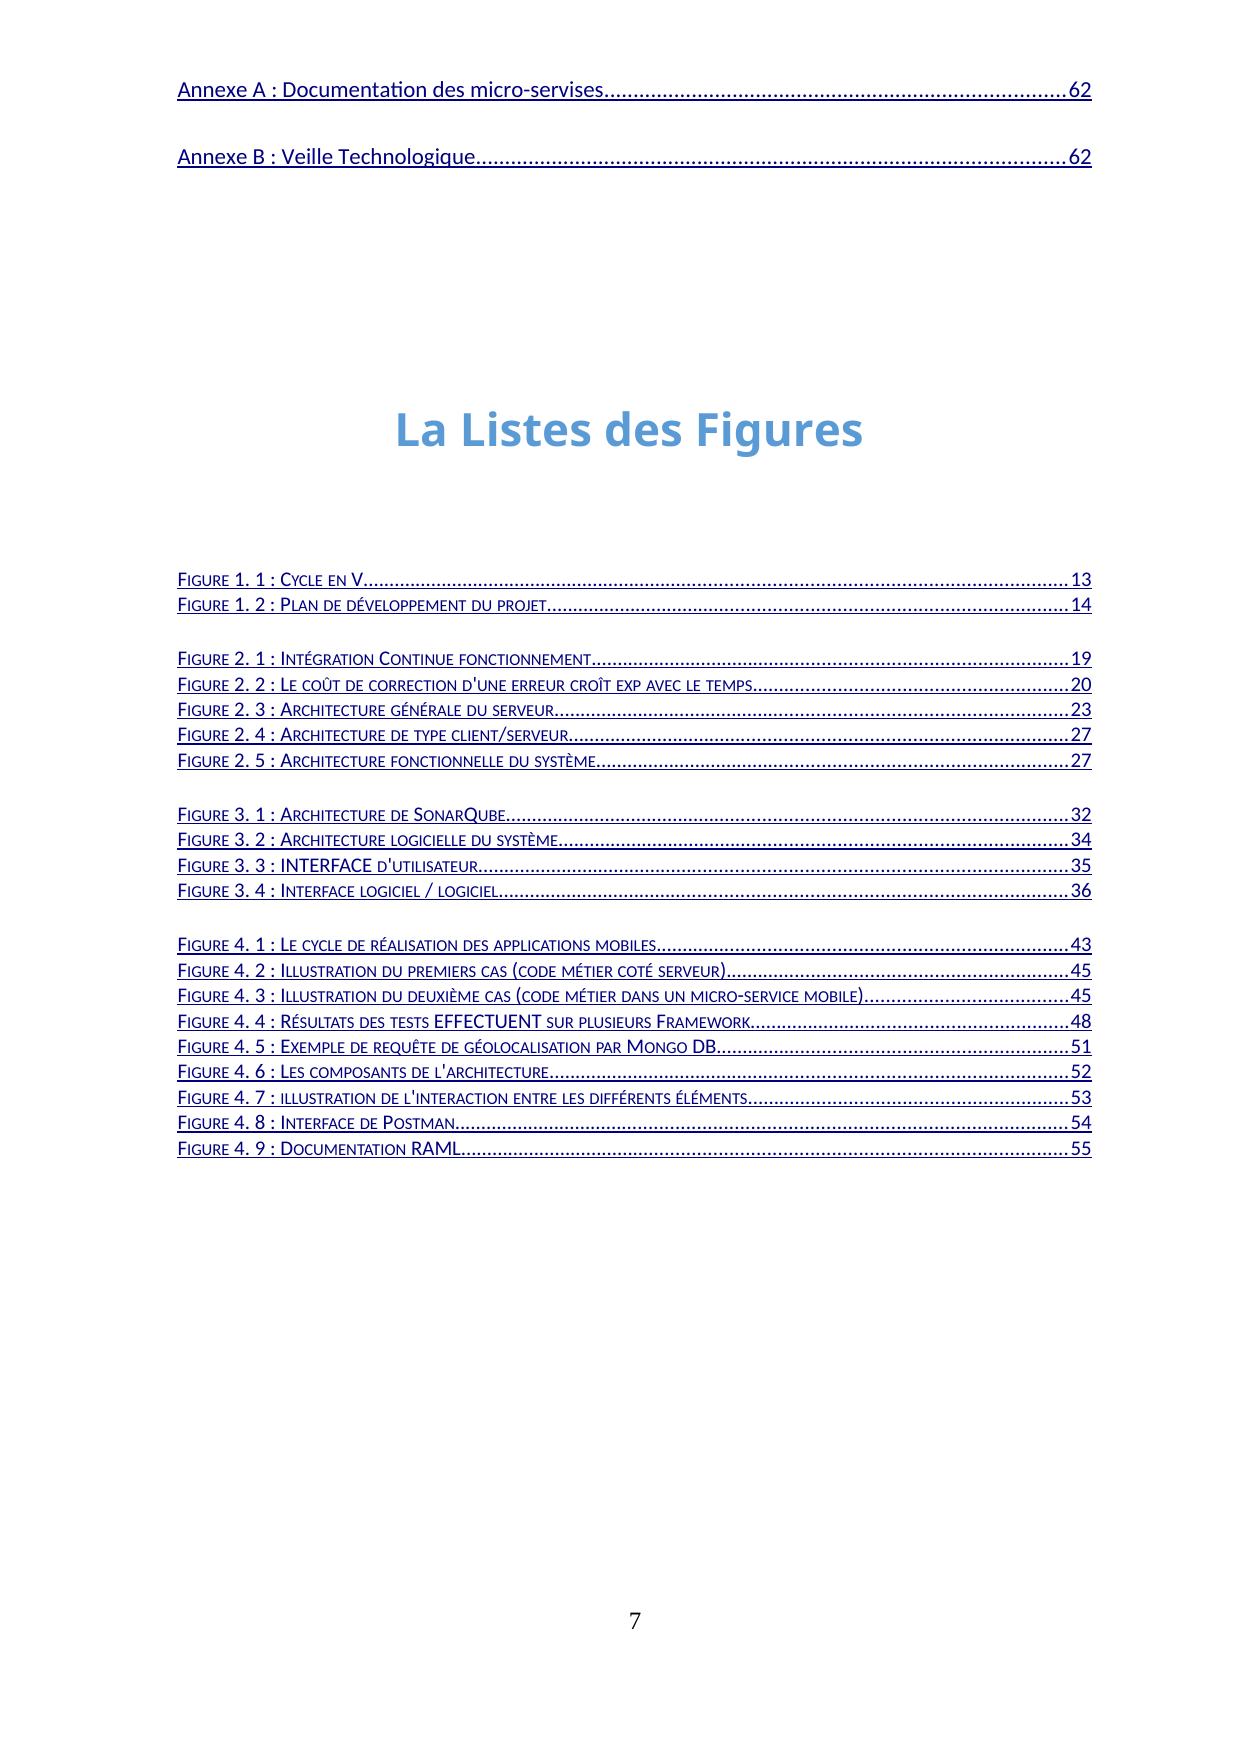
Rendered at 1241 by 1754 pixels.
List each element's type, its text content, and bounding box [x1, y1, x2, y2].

text Figure 3. 4 : Interface logiciel / logiciel 36 [177, 877, 1092, 899]
text Annexe B : Veille Technologique 62 [177, 142, 1092, 166]
text Annexe A : Documentation des micro-servises 62 [177, 75, 1092, 99]
text Figure 2. 3 : Architecture générale du serveur 23 [177, 696, 1092, 718]
text Figure 1. 2 : Plan de développement du projet 14 [177, 591, 1092, 613]
text Figure 3. 3 : INTERFACE d'utilisateur 35 [177, 852, 1092, 874]
text Figure 4. 5 : Exemple de requête de géolocalisation par Mongo DB 51 [177, 1033, 1092, 1055]
text Figure 4. 7 : illustration de l'interaction entre les différents éléments 53 [177, 1084, 1092, 1106]
text Figure 4. 3 : Illustration du deuxième cas (code métier dans un micro-service mobile) 45 [177, 982, 1092, 1004]
text Figure 4. 4 : Résultats des tests EFFECTUENT sur plusieurs Framework 48 [177, 1008, 1092, 1030]
text Figure 3. 2 : Architecture logicielle du système 34 [177, 827, 1092, 848]
text Figure 4. 6 : Les composants de l'architecture 52 [177, 1059, 1092, 1080]
text Figure 2. 5 : Architecture fonctionnelle du système 27 [177, 747, 1092, 769]
text Figure 2. 1 : Intégration Continue fonctionnement 19 [177, 645, 1092, 667]
text Figure 4. 1 : Le cycle de réalisation des applications mobiles 43 [177, 932, 1092, 953]
text Figure 3. 1 : Architecture de SonarQube 32 [177, 801, 1092, 823]
text Figure 4. 8 : Interface de Postman 54 [177, 1109, 1092, 1131]
text La Listes des Figures [177, 398, 1092, 460]
text Figure 2. 2 : Le coût de correction d'une erreur croît exp avec le temps 20 [177, 671, 1092, 693]
text Figure 2. 4 : Architecture de type client/serveur 27 [177, 722, 1092, 743]
text Figure 4. 2 : Illustration du premiers cas (code métier coté serveur) 45 [177, 957, 1092, 979]
text Figure 4. 9 : Documentation RAML 55 [177, 1135, 1092, 1157]
text Figure 1. 1 : Cycle en V 13 [177, 566, 1092, 588]
